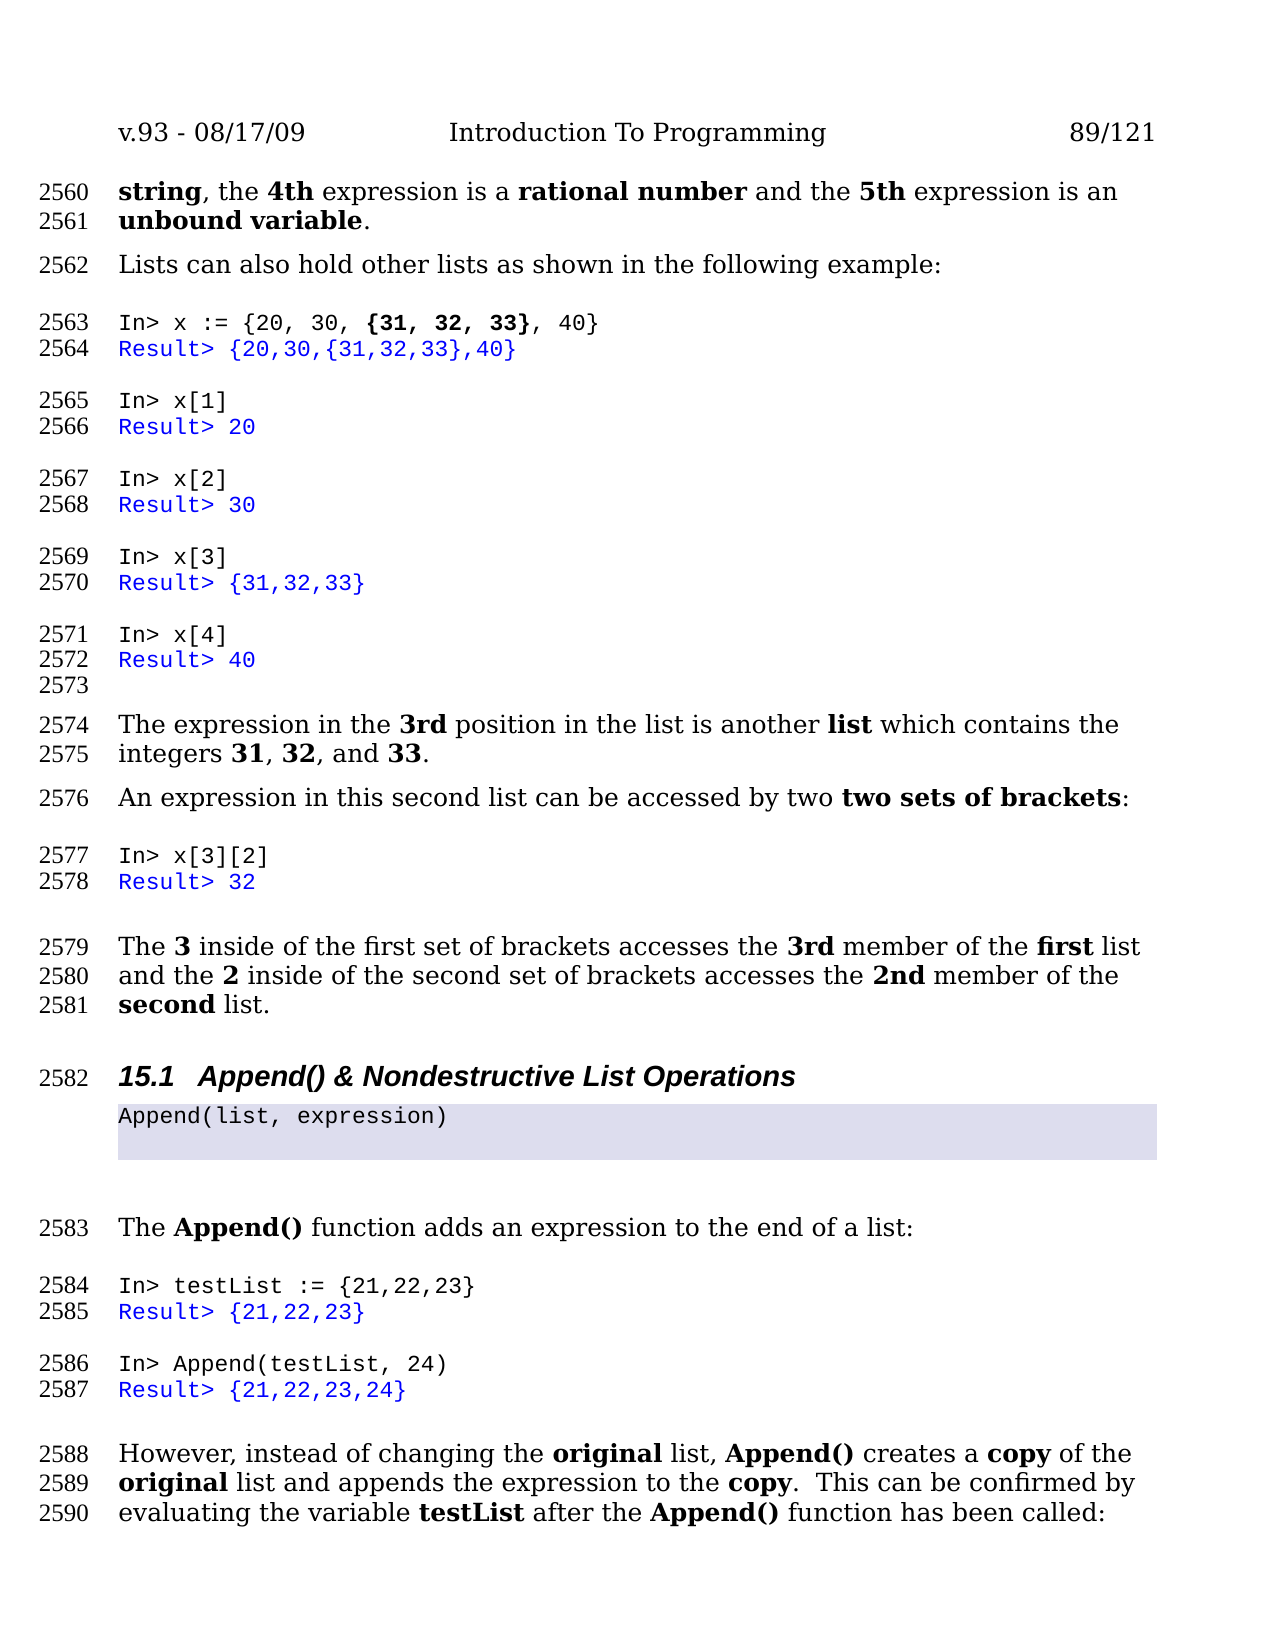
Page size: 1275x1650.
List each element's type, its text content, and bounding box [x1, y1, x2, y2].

text In> x[3] [118, 545, 1157, 571]
text The Append() function adds an expression to the end of a list: [118, 1213, 1157, 1242]
subtitle Append() & Nondestructive List Operations [118, 1059, 1157, 1092]
text In> x[2] [118, 467, 1157, 493]
text string, the 4th expression is a rational number and the 5th expression is an unbound variable. [118, 177, 1157, 236]
text Lists can also hold other lists as shown in the following example: [118, 251, 1157, 280]
text An expression in this second list can be accessed by two two sets of brackets: [118, 783, 1157, 813]
text In> x := {20, 30, {31, 32, 33}, 40} [118, 312, 1157, 338]
table_header Append(list, expression) [118, 1104, 1157, 1160]
text Result> {21,22,23} [118, 1300, 1157, 1326]
text In> Append(testList, 24) [118, 1352, 1157, 1378]
text In> x[4] [118, 623, 1157, 649]
text In> x[1] [118, 389, 1157, 415]
text Result> 30 [118, 493, 1157, 519]
text Result> 32 [118, 871, 1157, 897]
text The expression in the 3rd position in the list is another list which contains the integers 31, 32, and 33. [118, 710, 1157, 768]
text The 3 inside of the first set of brackets accesses the 3rd member of the first list and the 2 inside of the second set of brackets accesses the 2nd member of the second list. [118, 932, 1157, 1020]
text In> testList := {21,22,23} [118, 1274, 1157, 1300]
text Result> {31,32,33} [118, 571, 1157, 597]
text Result> {20,30,{31,32,33},40} [118, 338, 1157, 363]
text Result> 20 [118, 415, 1157, 441]
text However, instead of changing the original list, Append() creates a copy of the original list and appends the expression to the copy. This can be confirmed by evaluating the variable testList after the Append() function has been called: [118, 1439, 1157, 1527]
text In> x[3][2] [118, 845, 1157, 871]
text Result> 40 [118, 649, 1157, 675]
text Result> {21,22,23,24} [118, 1378, 1157, 1404]
